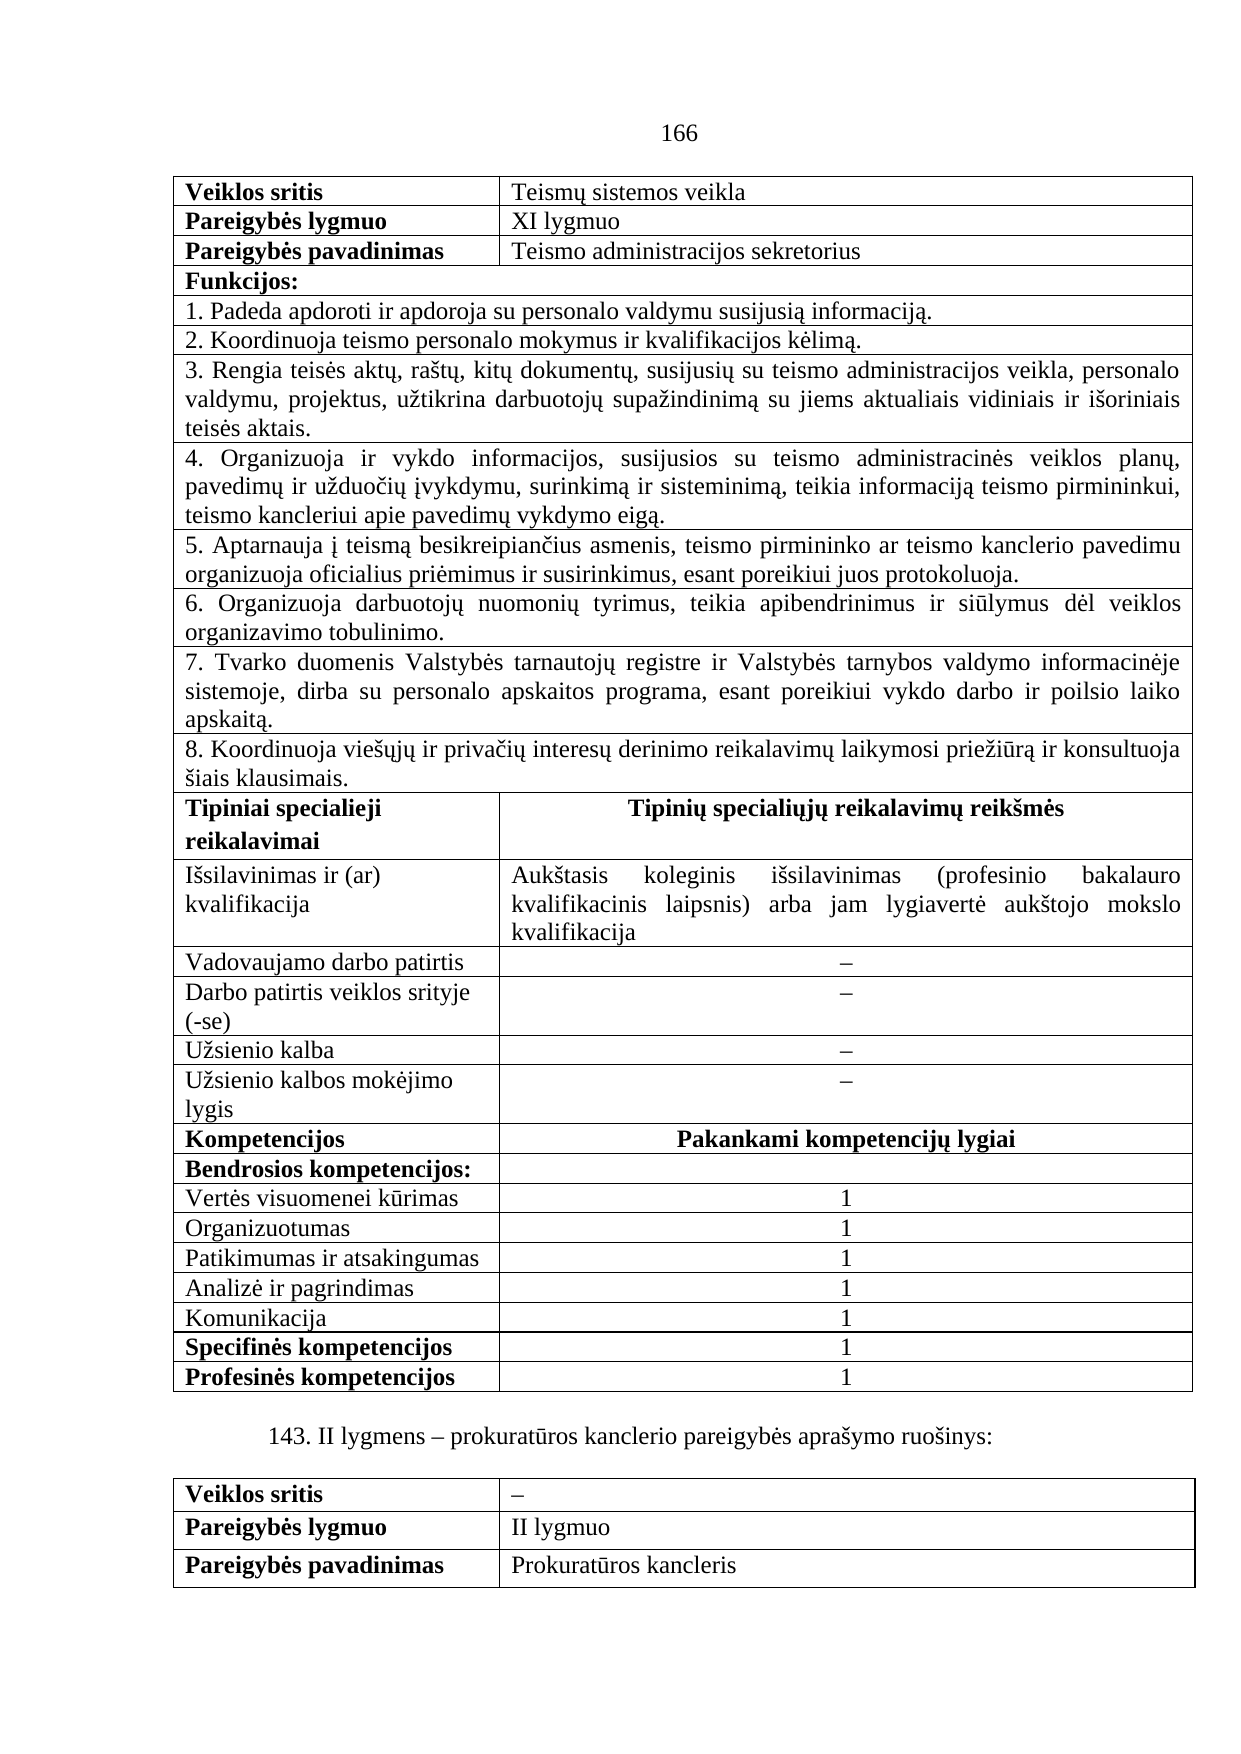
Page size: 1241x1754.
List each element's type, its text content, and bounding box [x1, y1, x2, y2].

table_cell 1 [500, 1362, 1192, 1391]
table_cell 1 [500, 1184, 1192, 1212]
table_header Veiklos sritis [174, 1479, 499, 1511]
table_cell 1 [500, 1303, 1192, 1331]
table_cell 1 [500, 1273, 1192, 1302]
table_cell Užsienio kalbos mokėjimo lygis [174, 1065, 499, 1123]
table_cell 8. Koordinuoja viešųjų ir privačių interesų derinimo reikalavimų laikymosi priežiūrą ir konsultuoja šiais klausimais. [174, 734, 1192, 792]
table_cell 6. Organizuoja darbuotojų nuomonių tyrimus, teikia apibendrinimus ir siūlymus dėl veiklos organizavimo tobulinimo. [174, 589, 1192, 646]
table_cell 1 [500, 1213, 1192, 1242]
table_cell 1 [500, 1333, 1192, 1361]
table_cell Analizė ir pagrindimas [174, 1273, 499, 1302]
table_header – [500, 1479, 1194, 1511]
table_cell Tipinių specialiųjų reikalavimų reikšmės [500, 793, 1192, 859]
table_cell Funkcijos: [174, 266, 1192, 295]
table_cell Tipiniai specialieji reikalavimai [174, 793, 499, 859]
table_cell Vertės visuomenei kūrimas [174, 1184, 499, 1212]
table_cell 1. Padeda apdoroti ir apdoroja su personalo valdymu susijusią informaciją. [174, 296, 1192, 324]
table_cell Pareigybės pavadinimas [174, 1550, 499, 1587]
table_cell Pareigybės lygmuo [174, 206, 499, 235]
table_cell Bendrosios kompetencijos: [174, 1154, 499, 1182]
text 143. II lygmens – prokuratūros kanclerio pareigybės aprašymo ruošinys: [177, 1421, 1181, 1449]
table_cell Prokuratūros kancleris [500, 1550, 1194, 1587]
table_cell II lygmuo [500, 1512, 1194, 1549]
table_cell Pakankami kompetencijų lygiai [500, 1124, 1192, 1153]
table_cell Pareigybės lygmuo [174, 1512, 499, 1549]
table_cell 7. Tvarko duomenis Valstybės tarnautojų registre ir Valstybės tarnybos valdymo informacinėje sistemoje, dirba su personalo apskaitos programa, esant poreikiui vykdo darbo ir poilsio laiko apskaitą. [174, 647, 1192, 733]
table_cell Kompetencijos [174, 1124, 499, 1153]
table_cell – [500, 1036, 1192, 1064]
table_cell Darbo patirtis veiklos srityje (-se) [174, 977, 499, 1034]
table_cell Vadovaujamo darbo patirtis [174, 947, 499, 976]
table_cell Aukštasis koleginis išsilavinimas (profesinio bakalauro kvalifikacinis laipsnis) arba jam lygiavertė aukštojo mokslo kvalifikacija [500, 860, 1192, 946]
table_cell Teismo administracijos sekretorius [500, 236, 1192, 265]
table_cell Organizuotumas [174, 1213, 499, 1242]
table_cell XI lygmuo [500, 206, 1192, 235]
table_cell 3. Rengia teisės aktų, raštų, kitų dokumentų, susijusių su teismo administracijos veikla, personalo valdymu, projektus, užtikrina darbuotojų supažindinimą su jiems aktualiais vidiniais ir išoriniais teisės aktais. [174, 355, 1192, 442]
table_cell 1 [500, 1243, 1192, 1272]
table_cell Komunikacija [174, 1303, 499, 1331]
table_cell – [500, 977, 1192, 1034]
table_header Teismų sistemos veikla [500, 177, 1192, 205]
table_header Veiklos sritis [174, 177, 499, 205]
table_cell 2. Koordinuoja teismo personalo mokymus ir kvalifikacijos kėlimą. [174, 326, 1192, 354]
table_cell Patikimumas ir atsakingumas [174, 1243, 499, 1272]
table_cell Specifinės kompetencijos [174, 1333, 499, 1361]
table_cell – [500, 1065, 1192, 1123]
table_cell [500, 1154, 1192, 1182]
table_cell Išsilavinimas ir (ar) kvalifikacija [174, 860, 499, 946]
table_cell Užsienio kalba [174, 1036, 499, 1064]
table_cell 5. Aptarnauja į teismą besikreipiančius asmenis, teismo pirmininko ar teismo kanclerio pavedimu organizuoja oficialius priėmimus ir susirinkimus, esant poreikiui juos protokoluoja. [174, 530, 1192, 587]
table_cell – [500, 947, 1192, 976]
table_cell Profesinės kompetencijos [174, 1362, 499, 1391]
table_cell Pareigybės pavadinimas [174, 236, 499, 265]
table_cell 4. Organizuoja ir vykdo informacijos, susijusios su teismo administracinės veiklos planų, pavedimų ir užduočių įvykdymu, surinkimą ir sisteminimą, teikia informaciją teismo pirmininkui, teismo kancleriui apie pavedimų vykdymo eigą. [174, 443, 1192, 529]
